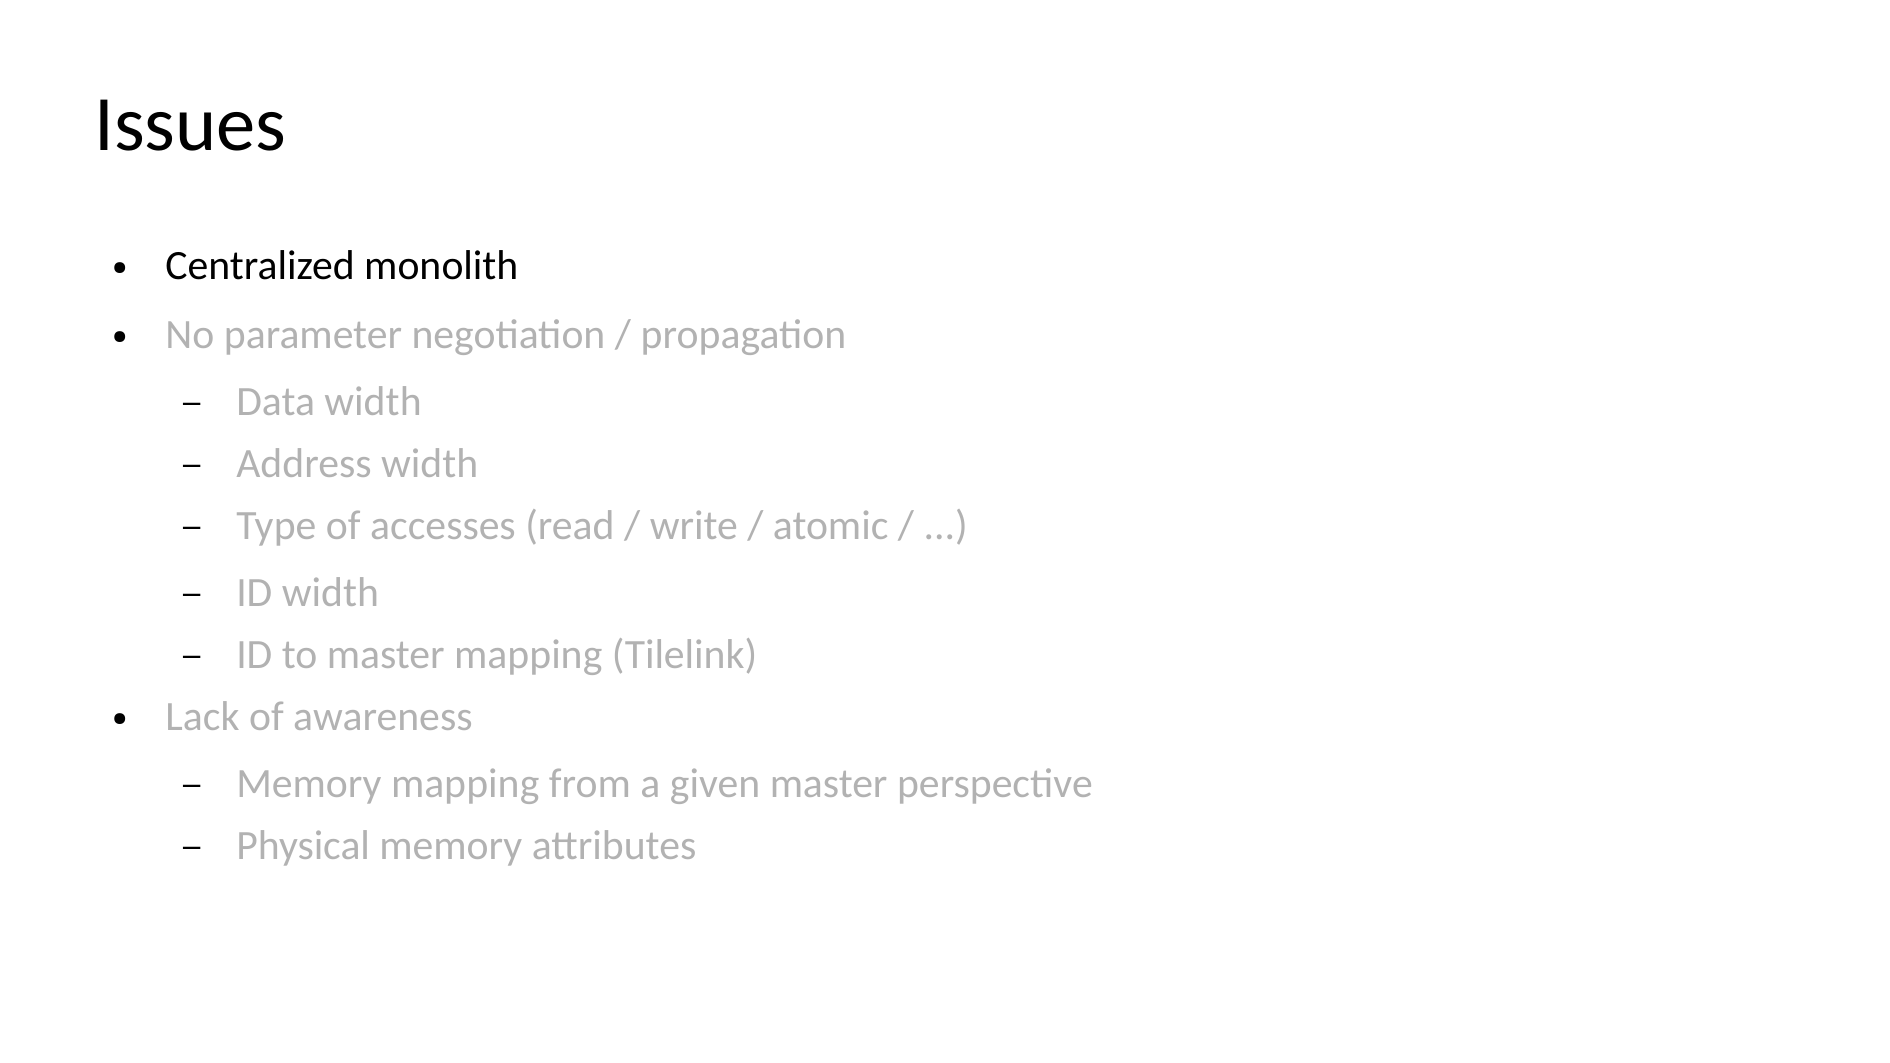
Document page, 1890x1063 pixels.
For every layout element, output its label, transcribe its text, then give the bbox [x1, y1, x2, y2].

title Issues [94, 42, 1796, 220]
list Centralized monolith No parameter negotiation / propagation Data width Address width Type of accesses (read / write / atomic / ...) ID width ID to master mapping (Tilelink) Lack of awareness Memory mapping from a given master perspective Physical memory attributes [94, 248, 1878, 1063]
